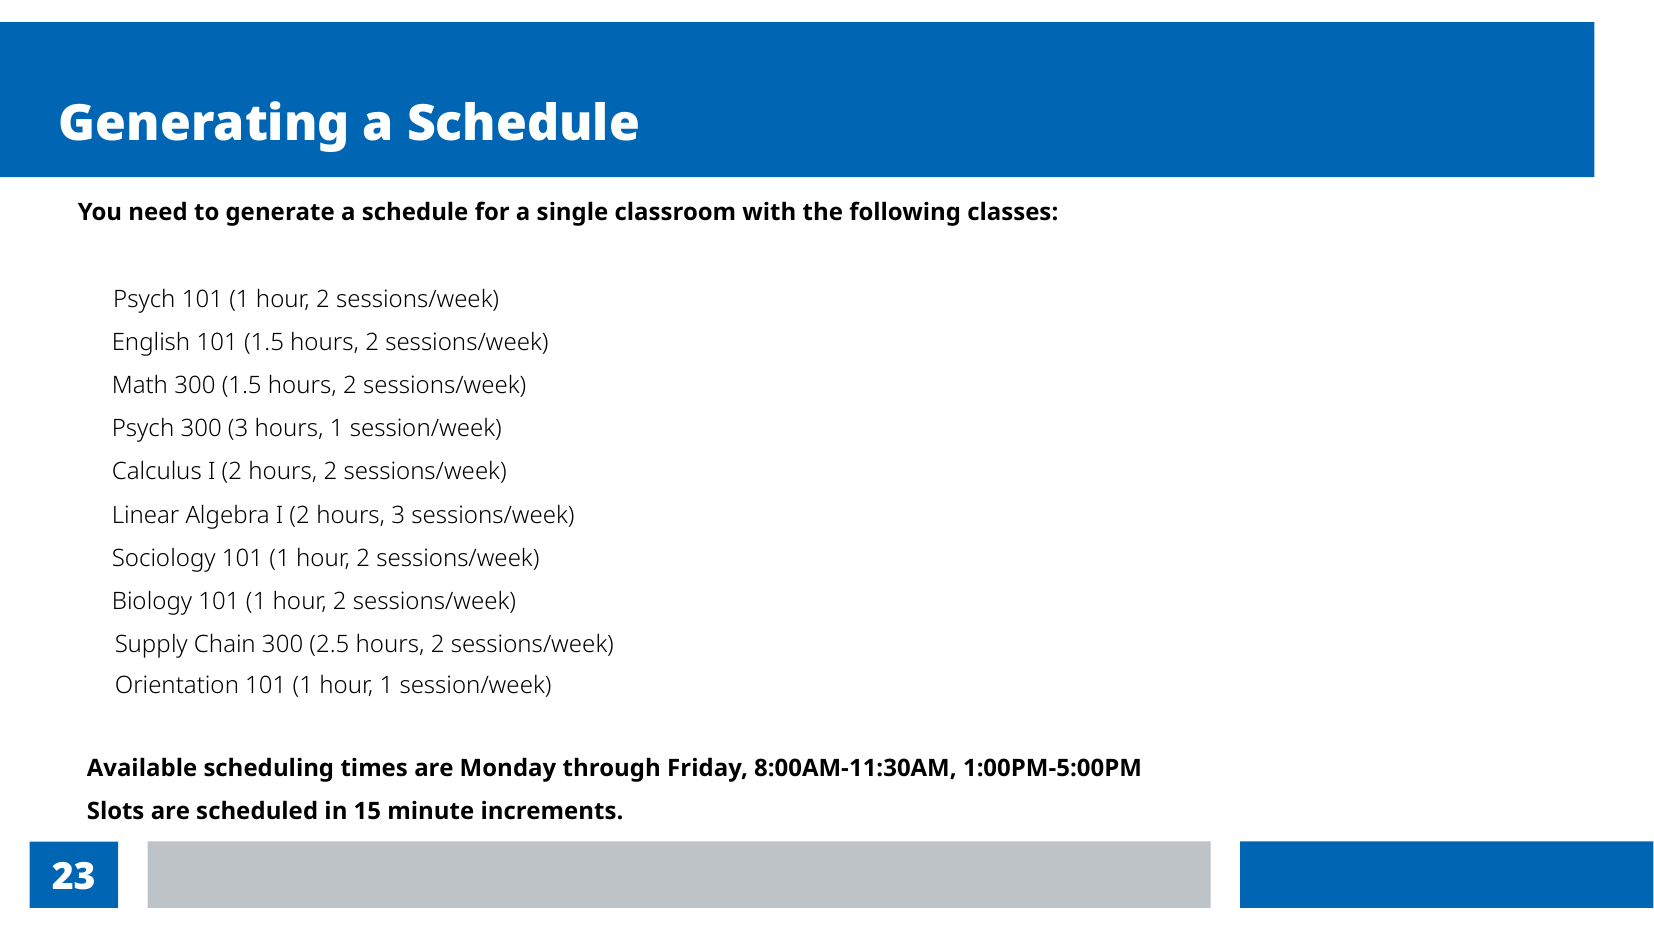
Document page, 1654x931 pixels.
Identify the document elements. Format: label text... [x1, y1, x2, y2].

list You need to generate a schedule for a single classroom with the following classes: Psych 101 (1 hour, 2 sessions/week) English 101 (1.5 hours, 2 sessions/week) Math 300 (1.5 hours, 2 sessions/week) Psych 300 (3 hours, 1 session/week) Calculus I (2 hours, 2 sessions/week) Linear Algebra I (2 hours, 3 sessions/week) Sociology 101 (1 hour, 2 sessions/week) Biology 101 (1 hour, 2 sessions/week) Supply Chain 300 (2.5 hours, 2 sessions/week) Orientation 101 (1 hour, 1 session/week) Available scheduling times are Monday through Friday, 8:00AM-11:30AM, 1:00PM-5:00PM Slots are scheduled in 15 minute increments. [59, 195, 1565, 841]
title Generating a Schedule [59, 44, 1595, 156]
